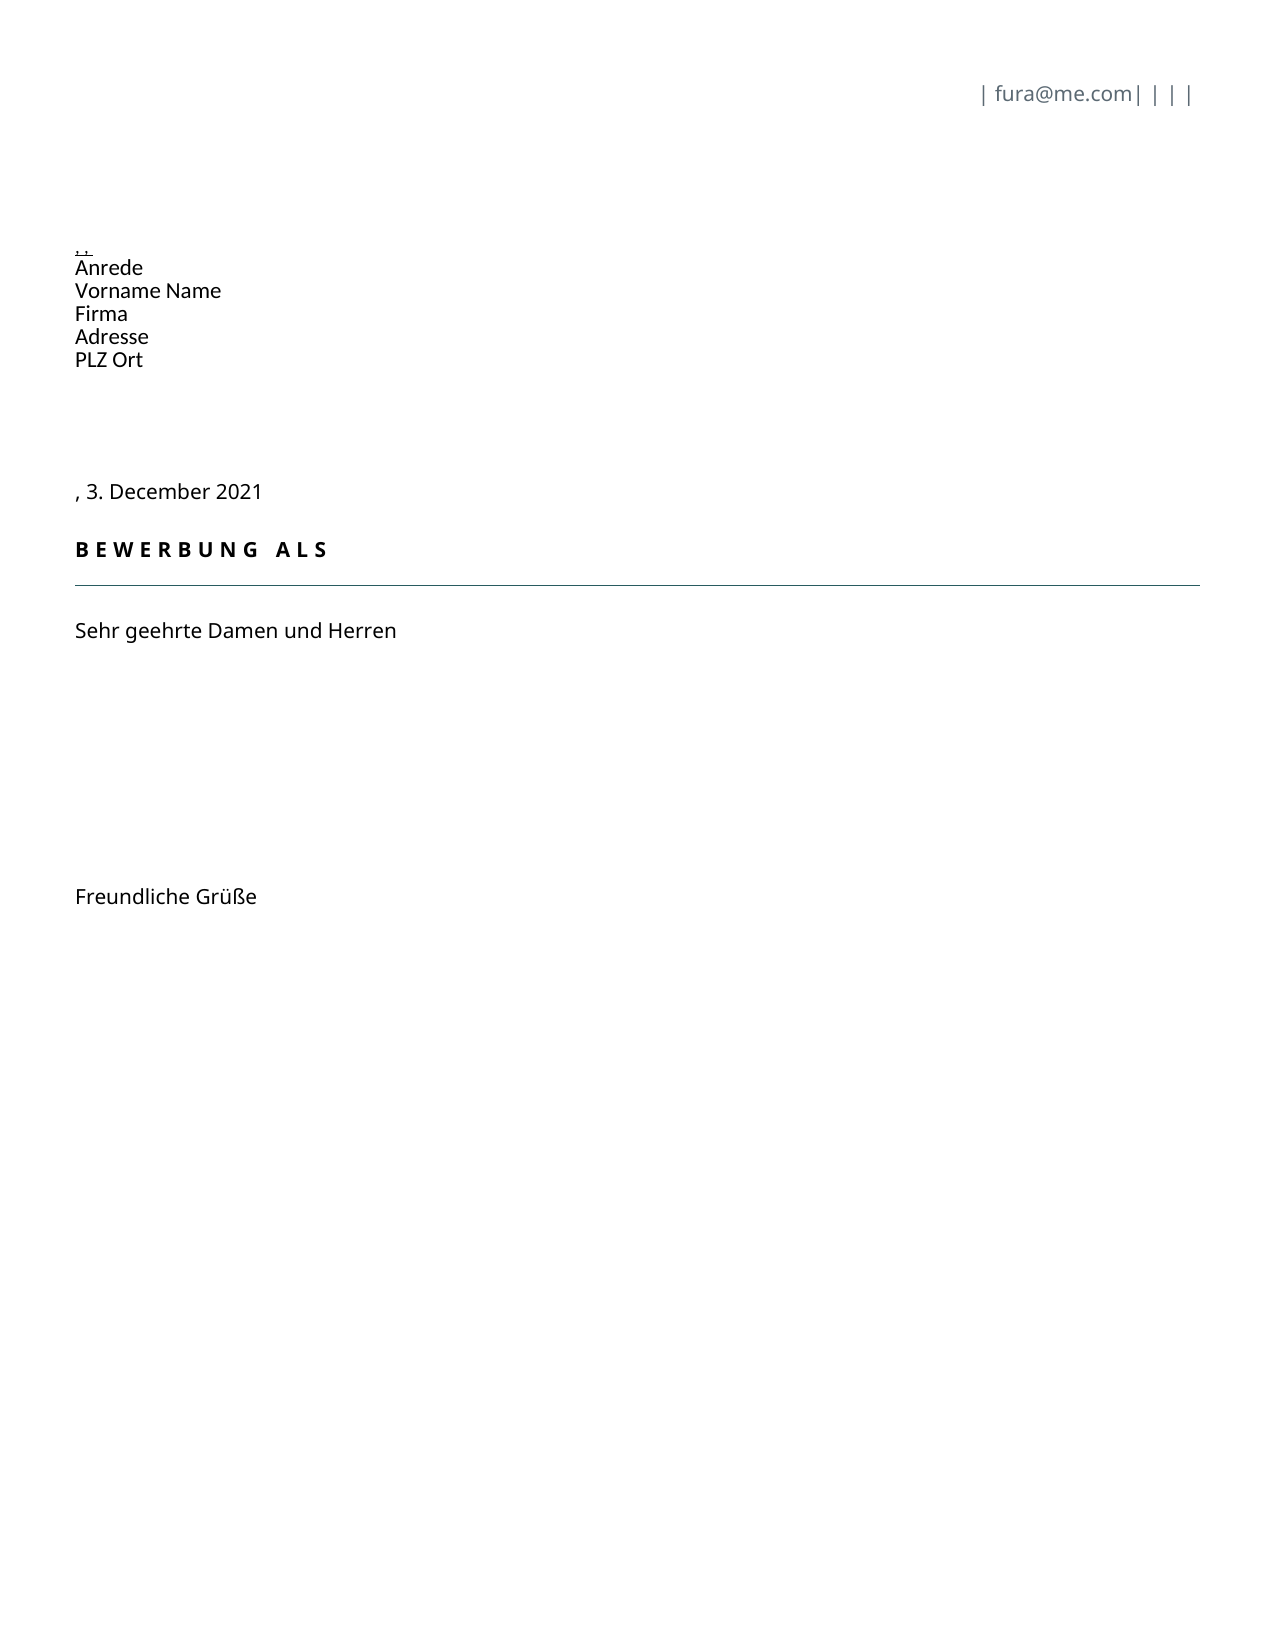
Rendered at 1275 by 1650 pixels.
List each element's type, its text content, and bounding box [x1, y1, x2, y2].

text Anrede [75, 258, 1200, 281]
text Firma [75, 304, 1200, 327]
text PLZ Ort [75, 350, 1200, 373]
text Sehr geehrte Damen und Herren [75, 611, 1200, 645]
text , , [75, 239, 1200, 258]
text Adresse [75, 327, 1200, 350]
text Freundliche Grüße [75, 878, 1200, 911]
subtitle Bewerbung als [75, 531, 1200, 585]
text Vorname Name [75, 281, 1200, 304]
text , 3. December 2021 [75, 473, 1200, 506]
